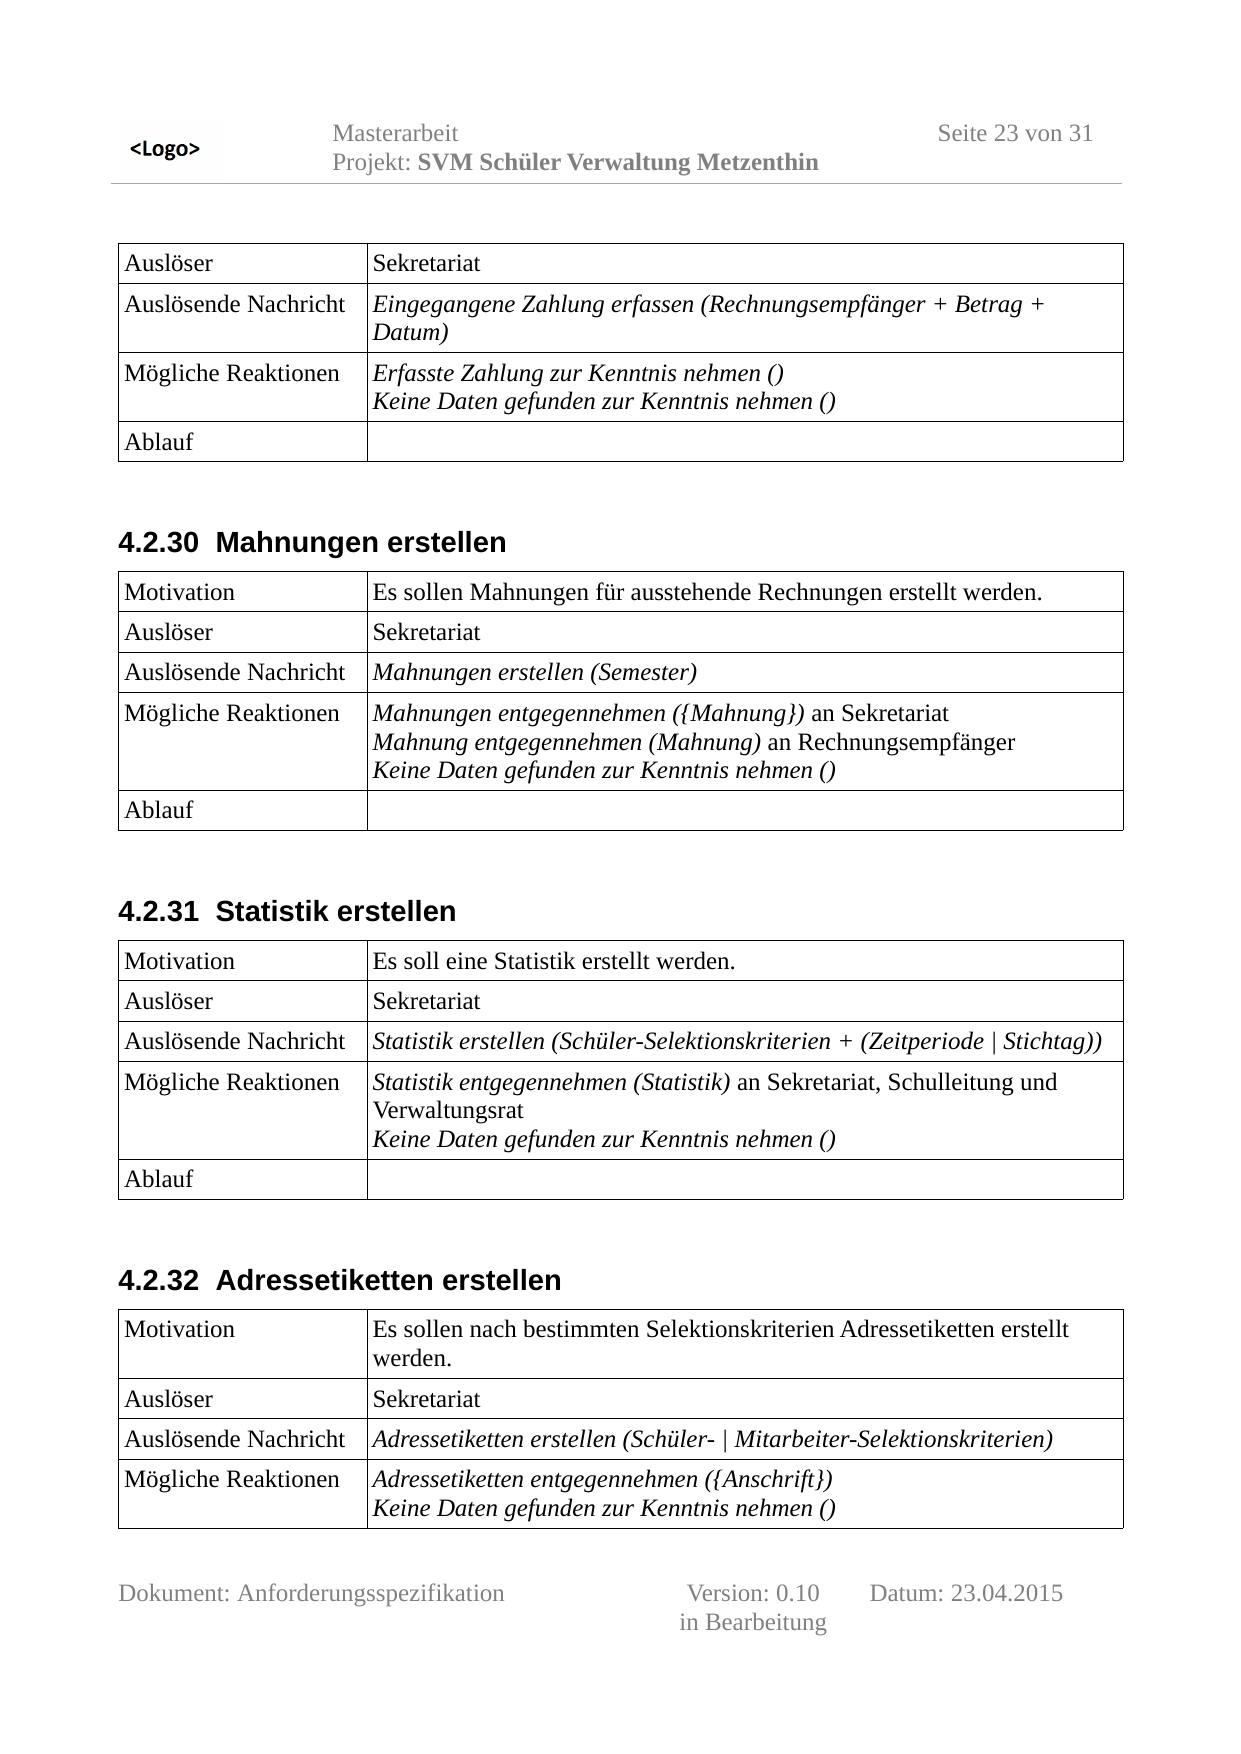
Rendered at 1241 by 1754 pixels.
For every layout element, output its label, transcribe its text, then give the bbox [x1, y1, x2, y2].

table_cell Adressetiketten erstellen (Schüler- | Mitarbeiter-Selektionskriterien) [368, 1419, 1123, 1458]
table_cell [368, 1160, 1123, 1199]
table_cell Auslöser [119, 612, 367, 652]
table_cell [368, 422, 1123, 461]
table_cell Auslösende Nachricht [119, 1419, 367, 1458]
table_header Es sollen Mahnungen für ausstehende Rechnungen erstellt werden. [368, 572, 1123, 611]
table_cell Eingegangene Zahlung erfassen (Rechnungsempfänger + Betrag + Datum) [368, 284, 1123, 352]
table_cell Sekretariat [368, 1379, 1123, 1418]
table_cell [368, 791, 1123, 830]
table_cell Ablauf [119, 791, 367, 830]
table_cell Auslöser [119, 981, 367, 1021]
table_cell Sekretariat [368, 981, 1123, 1021]
table_cell Auslösende Nachricht [119, 653, 367, 692]
table_header Es sollen nach bestimmten Selektionskriterien Adressetiketten erstellt werden. [368, 1310, 1123, 1378]
table_cell Auslöser [119, 244, 367, 283]
table_cell Statistik erstellen (Schüler-Selektionskriterien + (Zeitperiode | Stichtag)) [368, 1022, 1123, 1061]
table_cell Mögliche Reaktionen [119, 1062, 367, 1159]
table_cell Adressetiketten entgegennehmen ({Anschrift}) Keine Daten gefunden zur Kenntnis nehmen () [368, 1460, 1123, 1527]
table_cell Statistik entgegennehmen (Statistik) an Sekretariat, Schulleitung und Verwaltungsrat Keine Daten gefunden zur Kenntnis nehmen () [368, 1062, 1123, 1159]
table_cell Erfasste Zahlung zur Kenntnis nehmen () Keine Daten gefunden zur Kenntnis nehmen () [368, 353, 1123, 421]
table_cell Ablauf [119, 1160, 367, 1199]
table_cell Mahnungen erstellen (Semester) [368, 653, 1123, 692]
subtitle Statistik erstellen [118, 894, 1122, 927]
table_header Motivation [119, 941, 367, 980]
subtitle Adressetiketten erstellen [118, 1263, 1122, 1296]
table_header Motivation [119, 572, 367, 611]
table_cell Mahnungen entgegennehmen ({Mahnung}) an Sekretariat Mahnung entgegennehmen (Mahnung) an Rechnungsempfänger Keine Daten gefunden zur Kenntnis nehmen () [368, 693, 1123, 790]
table_cell Sekretariat [368, 612, 1123, 652]
table_cell Auslösende Nachricht [119, 1022, 367, 1061]
table_cell Mögliche Reaktionen [119, 1460, 367, 1527]
table_cell Auslösende Nachricht [119, 284, 367, 352]
table_cell Mögliche Reaktionen [119, 353, 367, 421]
table_cell Auslöser [119, 1379, 367, 1418]
table_cell Ablauf [119, 422, 367, 461]
picture [118, 118, 224, 183]
table_cell Mögliche Reaktionen [119, 693, 367, 790]
table_cell Sekretariat [368, 244, 1123, 283]
table_header Motivation [119, 1310, 367, 1378]
subtitle Mahnungen erstellen [118, 525, 1122, 558]
table_header Es soll eine Statistik erstellt werden. [368, 941, 1123, 980]
